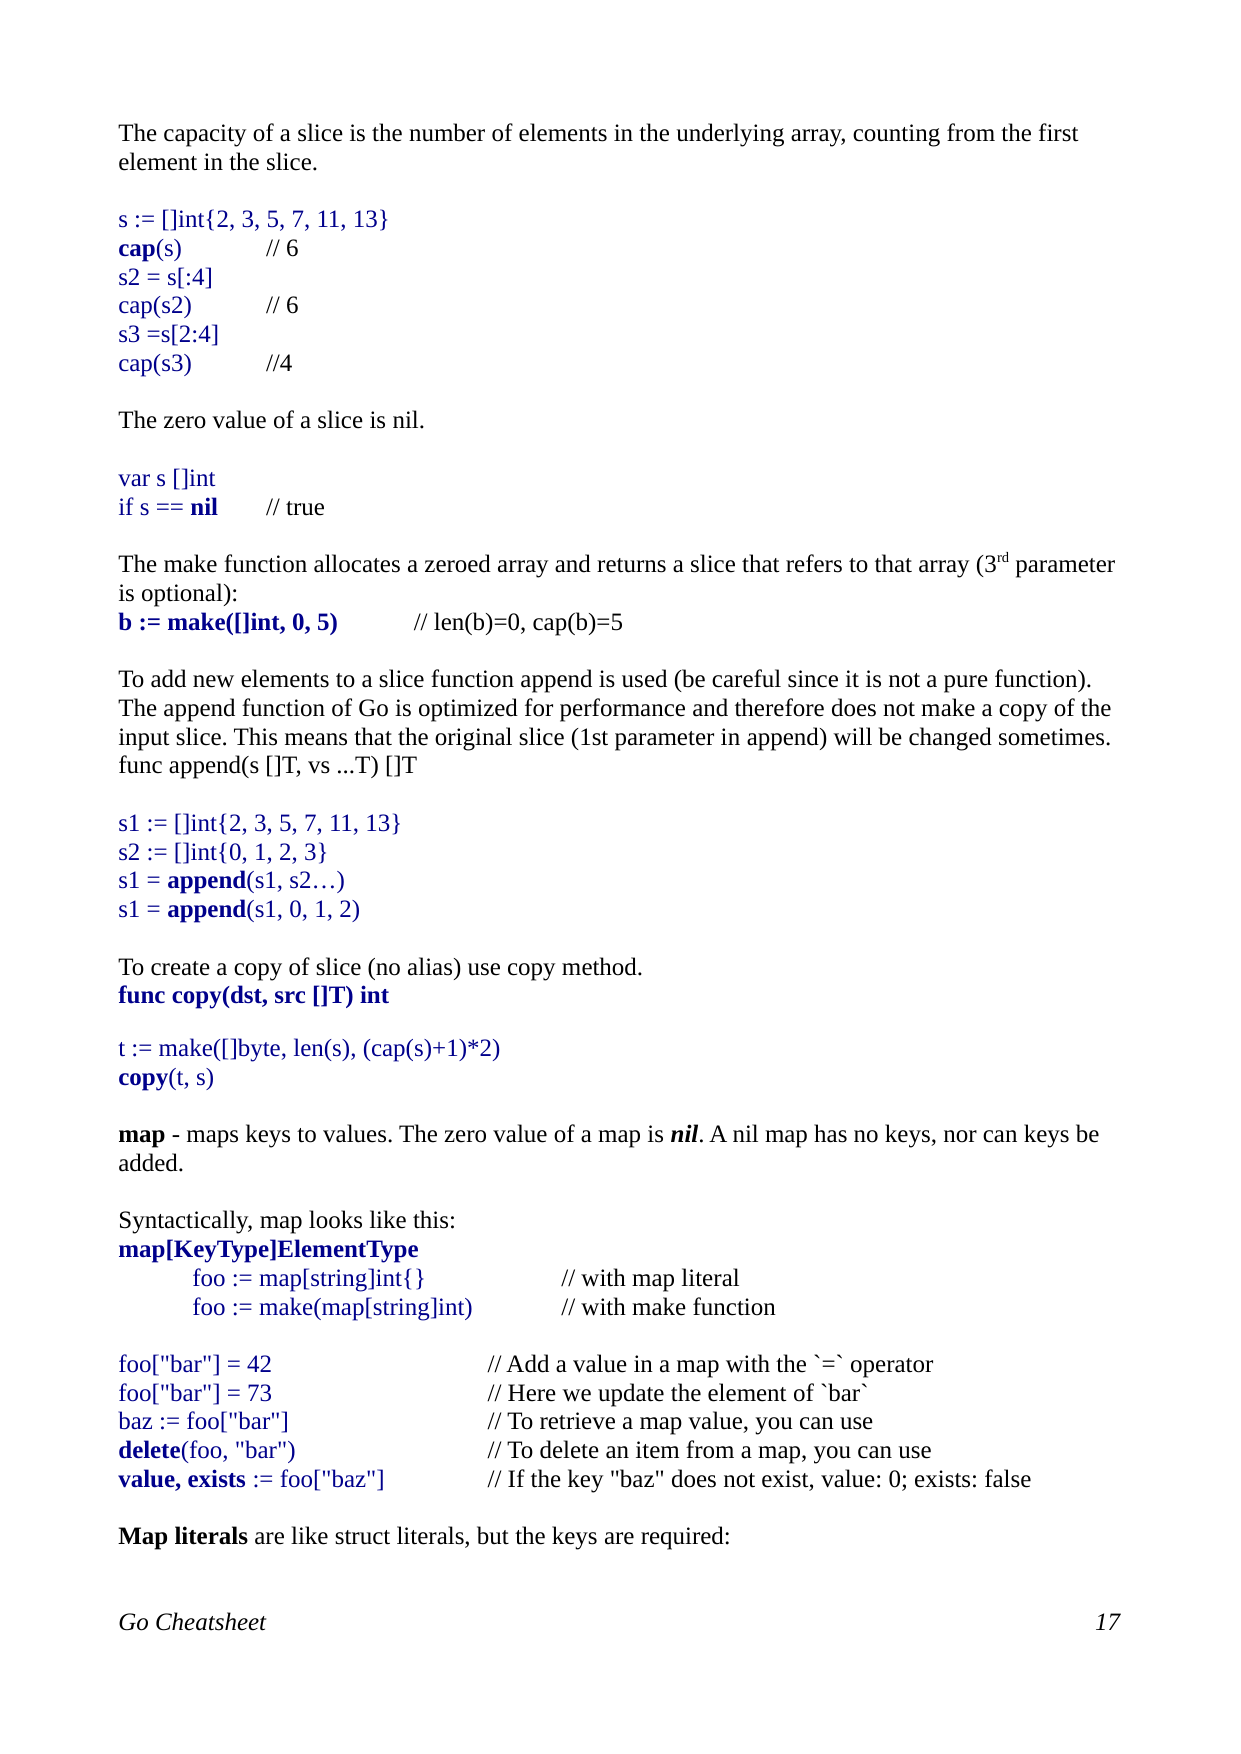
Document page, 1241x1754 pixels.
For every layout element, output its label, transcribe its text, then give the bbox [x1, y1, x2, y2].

text delete(foo, "bar") // To delete an item from a map, you can use [118, 1435, 1122, 1464]
text cap(s) // 6 [118, 233, 1122, 262]
text Syntactically, map looks like this: [118, 1206, 1122, 1234]
text To create a copy of slice (no alias) use copy method. [118, 952, 1122, 981]
text foo["bar"] = 42 // Add a value in a map with the `=` operator [118, 1349, 1122, 1378]
text baz := foo["bar"] // To retrieve a map value, you can use [118, 1406, 1122, 1435]
text foo["bar"] = 73 // Here we update the element of `bar` [118, 1378, 1122, 1406]
text s2 = s[:4] [118, 262, 1122, 291]
text value, exists := foo["baz"] // If the key "baz" does not exist, value: 0; exists: false [118, 1464, 1122, 1493]
text map - maps keys to values. The zero value of a map is nil. A nil map has no keys, nor can keys be added. [118, 1119, 1122, 1177]
text var s []int [118, 463, 1122, 492]
text foo := map[string]int{} // with map literal [118, 1263, 1122, 1292]
text b := make([]int, 0, 5) // len(b)=0, cap(b)=5 [118, 607, 1122, 636]
text s1 = append(s1, 0, 1, 2) [118, 894, 1122, 923]
text The make function allocates a zeroed array and returns a slice that refers to that array (3rd parameter is optional): [118, 549, 1122, 607]
text The zero value of a slice is nil. [118, 406, 1122, 434]
text cap(s2) // 6 [118, 291, 1122, 319]
text s2 := []int{0, 1, 2, 3} [118, 837, 1122, 866]
text To add new elements to a slice function append is used (be careful since it is not a pure function). The append function of Go is optimized for performance and therefore does not make a copy of the input slice. This means that the original slice (1st parameter in append) will be changed sometimes. [118, 664, 1122, 751]
text s1 := []int{2, 3, 5, 7, 11, 13} [118, 808, 1122, 837]
text t := make([]byte, len(s), (cap(s)+1)*2) [118, 1033, 1122, 1062]
text foo := make(map[string]int) // with make function [118, 1292, 1122, 1321]
text func copy(dst, src []T) int [118, 981, 1122, 1009]
text func append(s []T, vs ...T) []T [118, 751, 1122, 779]
text cap(s3) //4 [118, 348, 1122, 377]
text The capacity of a slice is the number of elements in the underlying array, counting from the first element in the slice. [118, 118, 1122, 176]
text s1 = append(s1, s2…) [118, 866, 1122, 894]
text copy(t, s) [118, 1062, 1122, 1091]
text s3 =s[2:4] [118, 319, 1122, 348]
text if s == nil // true [118, 492, 1122, 521]
text s := []int{2, 3, 5, 7, 11, 13} [118, 204, 1122, 233]
text Map literals are like struct literals, but the keys are required: [118, 1521, 1122, 1550]
text map[KeyType]ElementType [118, 1234, 1122, 1263]
